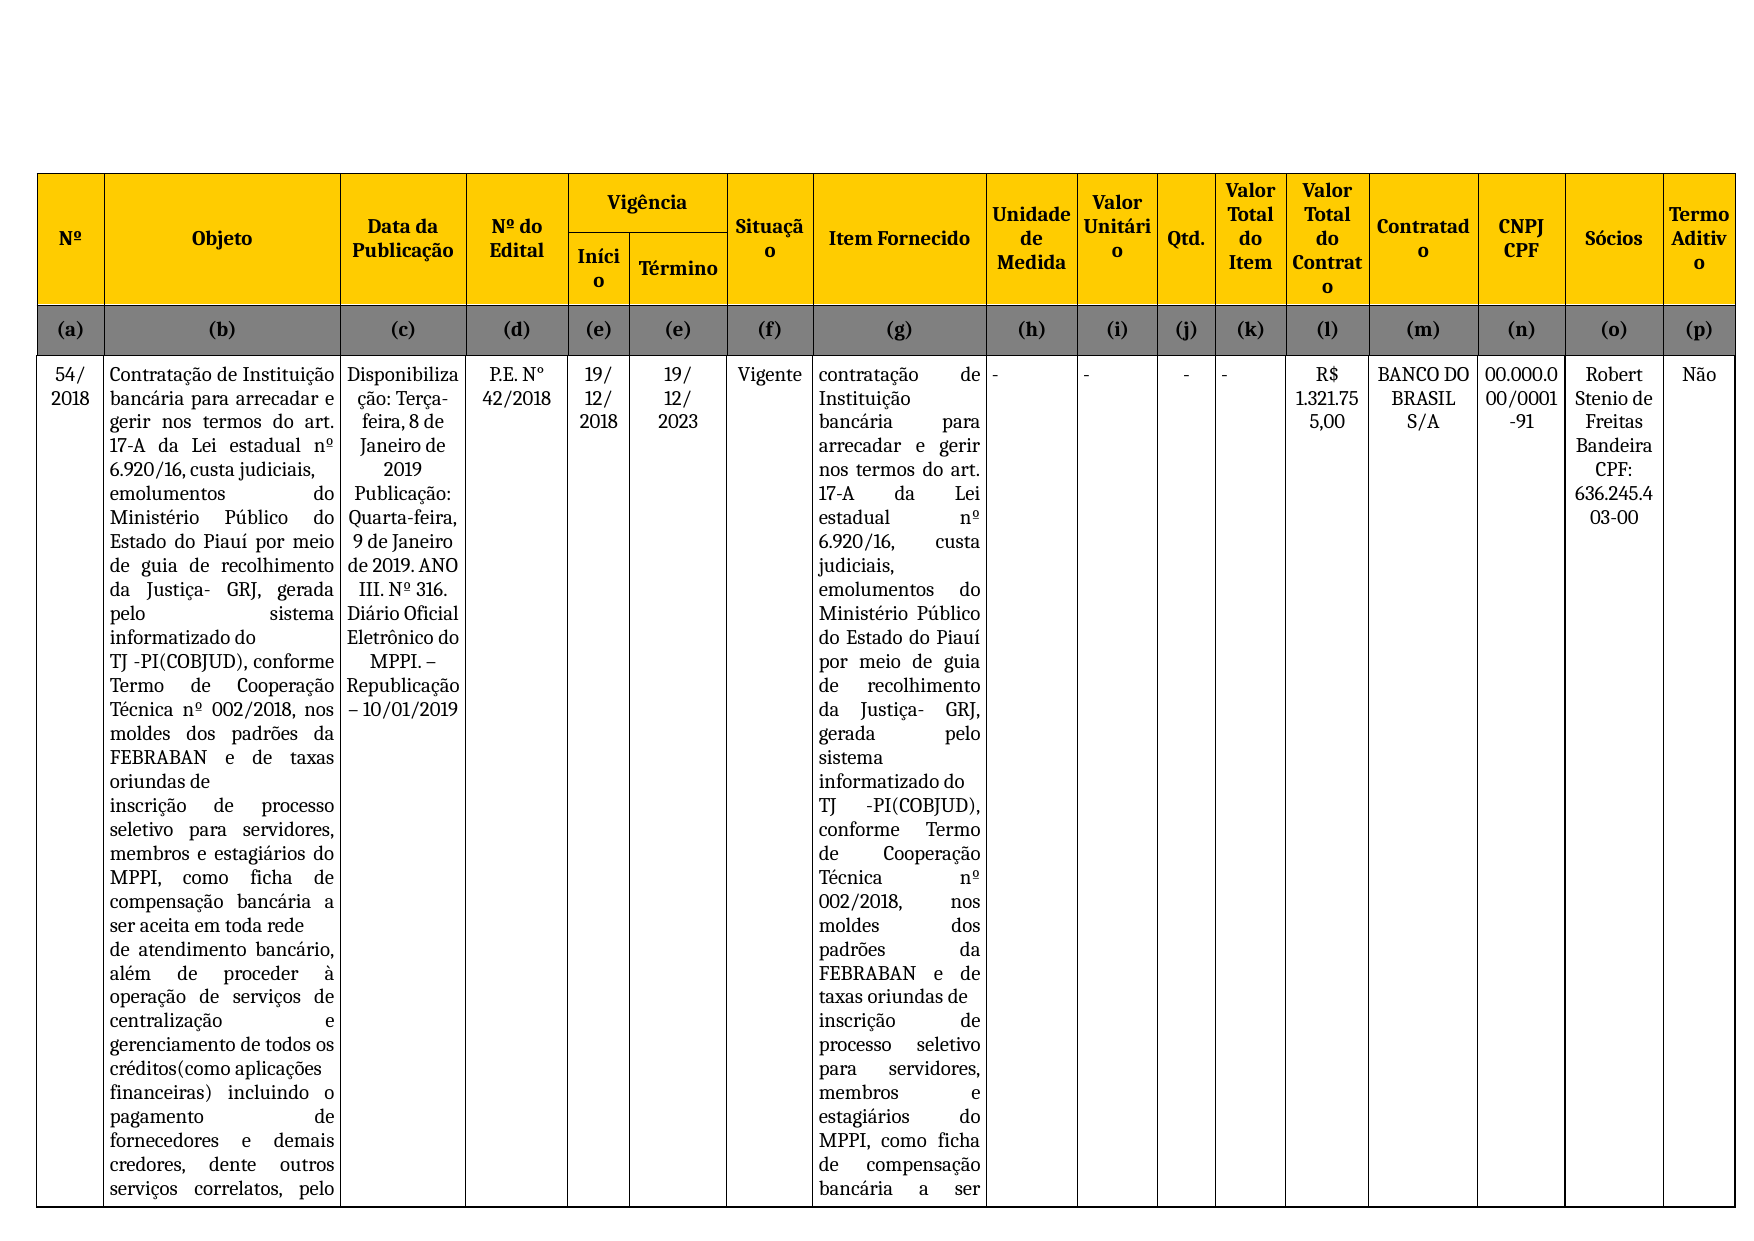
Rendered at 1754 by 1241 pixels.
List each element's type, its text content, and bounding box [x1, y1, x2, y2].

table_cell BANCO DO BRASIL S/A [1369, 356, 1477, 1206]
table_header Valor Total do Contrato [1287, 174, 1369, 304]
table_cell Término [630, 233, 727, 304]
table_cell R$ 1.321.755,00 [1286, 356, 1368, 1206]
table_header Objeto [105, 174, 340, 304]
table_cell Não [1664, 356, 1734, 1206]
table_header Sócios [1566, 174, 1663, 304]
table_cell Início [569, 233, 629, 304]
table_cell (d) [467, 306, 568, 355]
table_header Data da Publicação [341, 174, 466, 304]
table_header Vigência [569, 174, 727, 232]
table_cell Disponibilização: Terça-feira, 8 de Janeiro de 2019 Publicação: Quarta-feira, 9 de Janeiro de 2019. ANO III. Nº 316. Diário Oficial Eletrônico do MPPI. – Republicação – 10/01/2019 [341, 356, 465, 1206]
table_cell (p) [1664, 306, 1735, 355]
table_cell (a) [38, 306, 104, 355]
table_cell Vigente [727, 356, 812, 1206]
table_header Nº do Edital [467, 174, 568, 304]
table_header Nº [38, 174, 104, 304]
table_header Item Fornecido [814, 174, 986, 304]
table_cell - [1078, 356, 1157, 1206]
table_header Valor Unitário [1078, 174, 1157, 304]
table_cell - [987, 356, 1077, 1206]
table_cell (n) [1479, 306, 1565, 355]
table_cell (m) [1370, 306, 1478, 355]
table_cell - [1216, 356, 1285, 1206]
table_header Situação [728, 174, 813, 304]
table_cell (b) [105, 306, 340, 355]
table_cell (f) [728, 306, 813, 355]
table_cell - [1158, 356, 1215, 1206]
table_cell (e) [569, 306, 629, 355]
table_cell 19/ 12/ 2018 [568, 356, 629, 1206]
table_cell Contratação de Instituição bancária para arrecadar e gerir nos termos do art. 17-A da Lei estadual nº 6.920/16, custa judiciais, emolumentos do Ministério Público do Estado do Piauí por meio de guia de recolhimento da Justiça- GRJ, gerada pelo sistema informatizado do TJ -PI(COBJUD), conforme Termo de Cooperação Técnica nº 002/2018, nos moldes dos padrões da FEBRABAN e de taxas oriundas de inscrição de processo seletivo para servidores, membros e estagiários do MPPI, como ficha de compensação bancária a ser aceita em toda rede de atendimento bancário, além de proceder à operação de serviços de centralização e gerenciamento de todos os créditos(como aplicações financeiras) incluindo o pagamento de fornecedores e demais credores, dente outros serviços correlatos, pelo [104, 356, 340, 1206]
table_cell (k) [1216, 306, 1286, 355]
table_cell 19/ 12/ 2023 [630, 356, 726, 1206]
table_cell (e) [630, 306, 727, 355]
table_cell P.E. N° 42/2018 [466, 356, 567, 1206]
table_header Contratado [1370, 174, 1478, 304]
table_cell (l) [1287, 306, 1369, 355]
table_header Valor Total do Item [1216, 174, 1286, 304]
table_cell (i) [1078, 306, 1157, 355]
table_cell 00.000.000/0001-91 [1478, 356, 1564, 1206]
table_header CNPJ CPF [1479, 174, 1565, 304]
table_cell contratação de Instituição bancária para arrecadar e gerir nos termos do art. 17-A da Lei estadual nº 6.920/16, custa judiciais, emolumentos do Ministério Público do Estado do Piauí por meio de guia de recolhimento da Justiça- GRJ, gerada pelo sistema informatizado do TJ -PI(COBJUD), conforme Termo de Cooperação Técnica nº 002/2018, nos moldes dos padrões da FEBRABAN e de taxas oriundas de inscrição de processo seletivo para servidores, membros e estagiários do MPPI, como ficha de compensação bancária a ser [813, 356, 986, 1206]
table_header Termo Aditivo [1664, 174, 1735, 304]
table_header Unidade de Medida [987, 174, 1077, 304]
table_cell 54/ 2018 [37, 356, 103, 1206]
table_cell (g) [814, 306, 986, 355]
table_cell (j) [1158, 306, 1215, 355]
table_header Qtd. [1158, 174, 1215, 304]
table_cell Robert Stenio de Freitas Bandeira CPF: 636.245.403-00 [1566, 356, 1663, 1206]
table_cell (c) [341, 306, 466, 355]
table_cell (o) [1566, 306, 1663, 355]
table_cell (h) [987, 306, 1077, 355]
